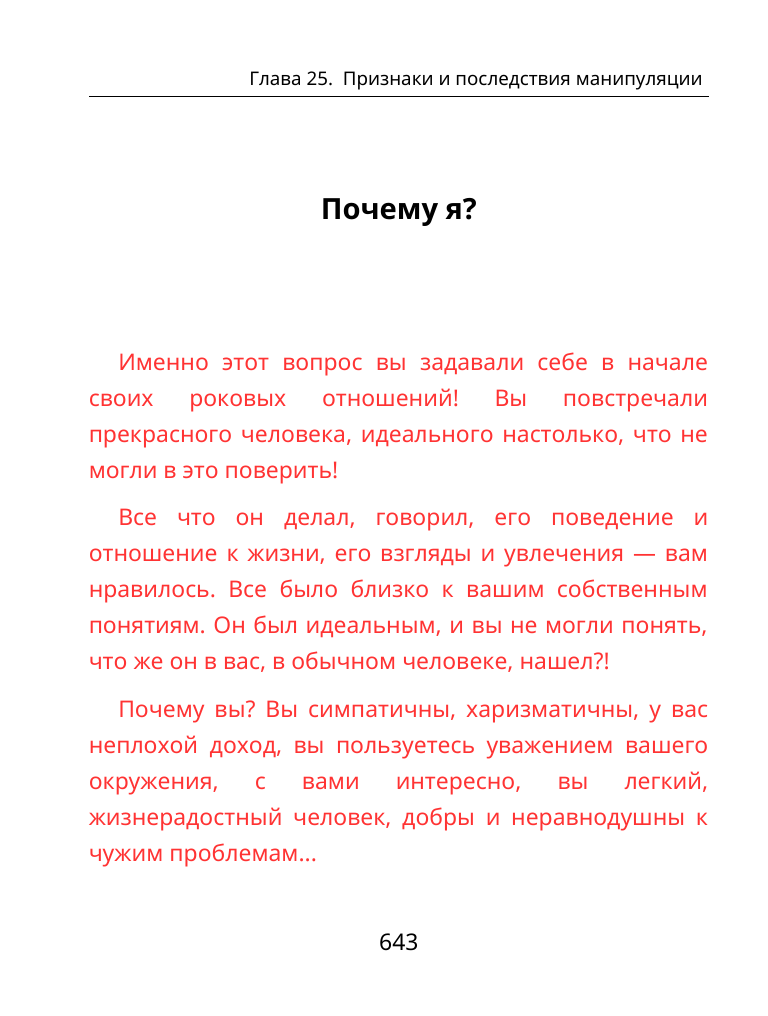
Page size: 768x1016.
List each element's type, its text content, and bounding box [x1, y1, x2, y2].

text Именно этот вопрос вы задавали себе в начале своих роковых отношений! Вы повстречали прекрасного человека, идеального настолько, что не могли в это поверить! [88, 346, 709, 485]
subtitle Почему я? [88, 185, 709, 228]
text Все что он делал, говорил, его поведение и отношение к жизни, его взгляды и увлечения — вам нравилось. Все было близко к вашим собственным понятиям. Он был идеальным, и вы не могли понять, что же он в вас, в обычном человеке, нашел?! [88, 501, 709, 676]
text Почему вы? Вы симпатичны, харизматичны, у вас неплохой доход, вы пользуетесь уважением вашего окружения, с вами интересно, вы легкий, жизнерадостный человек, добры и неравнодушны к чужим проблемам... [88, 693, 709, 868]
